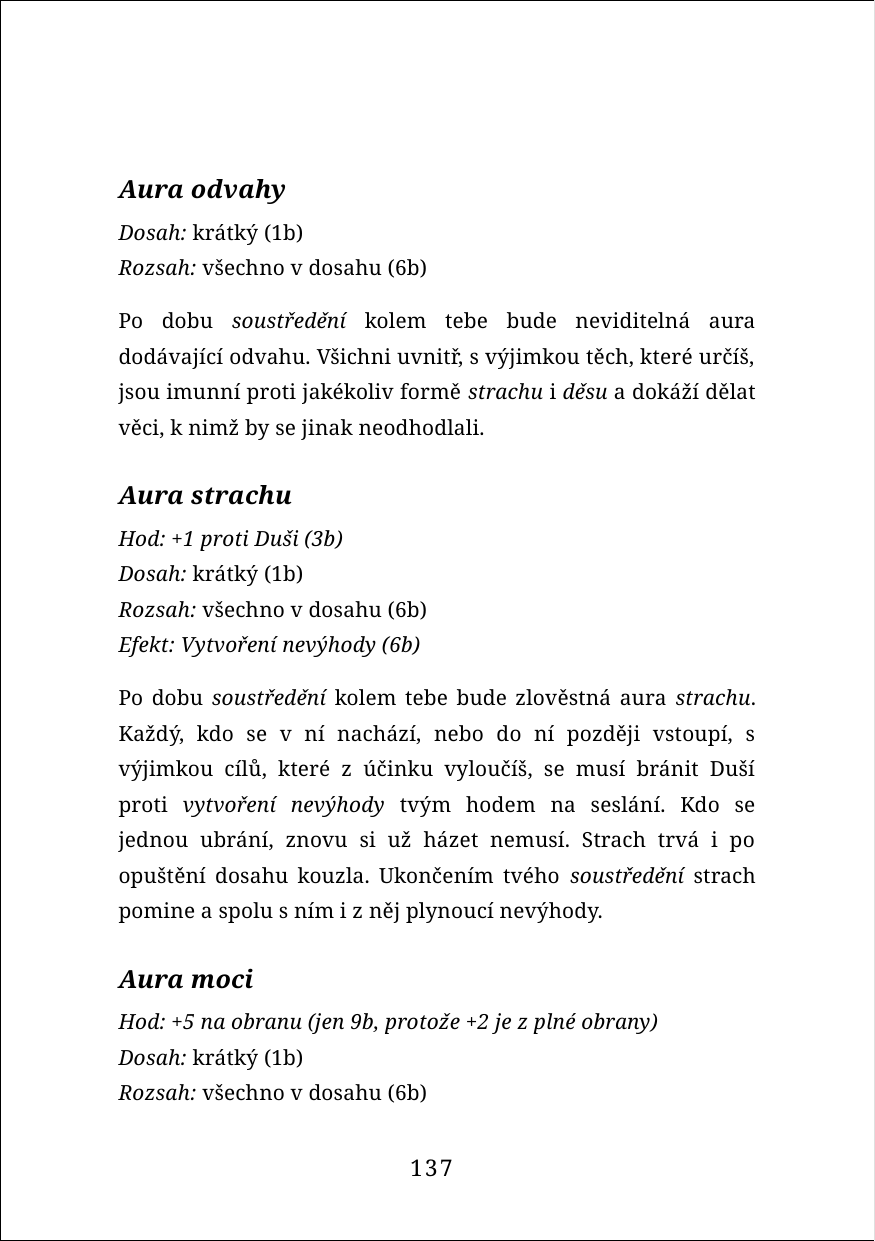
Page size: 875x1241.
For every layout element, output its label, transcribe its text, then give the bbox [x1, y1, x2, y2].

text Po dobu soustředění kolem tebe bude zlověstná aura strachu. Každý, kdo se v ní nachází, nebo do ní později vstoupí, s výjimkou cílů, které z účinku vyloučíš, se musí bránit Duší proti vytvoření nevýhody tvým hodem na seslání. Kdo se jednou ubrání, znovu si už házet nemusí. Strach trvá i po opuštění dosahu kouzla. Ukončením tvého soustředění strach pomine a spolu s ním i z něj plynoucí nevýhody. [118, 683, 756, 925]
text Dosah: krátký (1b) Rozsah: všechno v dosahu (6b) [118, 218, 756, 282]
subtitle Aura strachu [118, 478, 756, 512]
text Po dobu soustředění kolem tebe bude neviditelná aura dodávající odvahu. Všichni uvnitř, s výjimkou těch, které určíš, jsou imunní proti jakékoliv formě strachu i děsu a dokáží dělat věci, k nimž by se jinak neodhodlali. [118, 306, 756, 441]
text Hod: +5 na obranu (jen 9b, protože +2 je z plné obrany) Dosah: krátký (1b) Rozsah: všechno v dosahu (6b) [118, 1007, 756, 1107]
subtitle Aura odvahy [118, 172, 756, 206]
subtitle Aura moci [118, 962, 756, 996]
text Hod: +1 proti Duši (3b) Dosah: krátký (1b) Rozsah: všechno v dosahu (6b) Efekt: Vytvoření nevýhody (6b) [118, 524, 756, 659]
